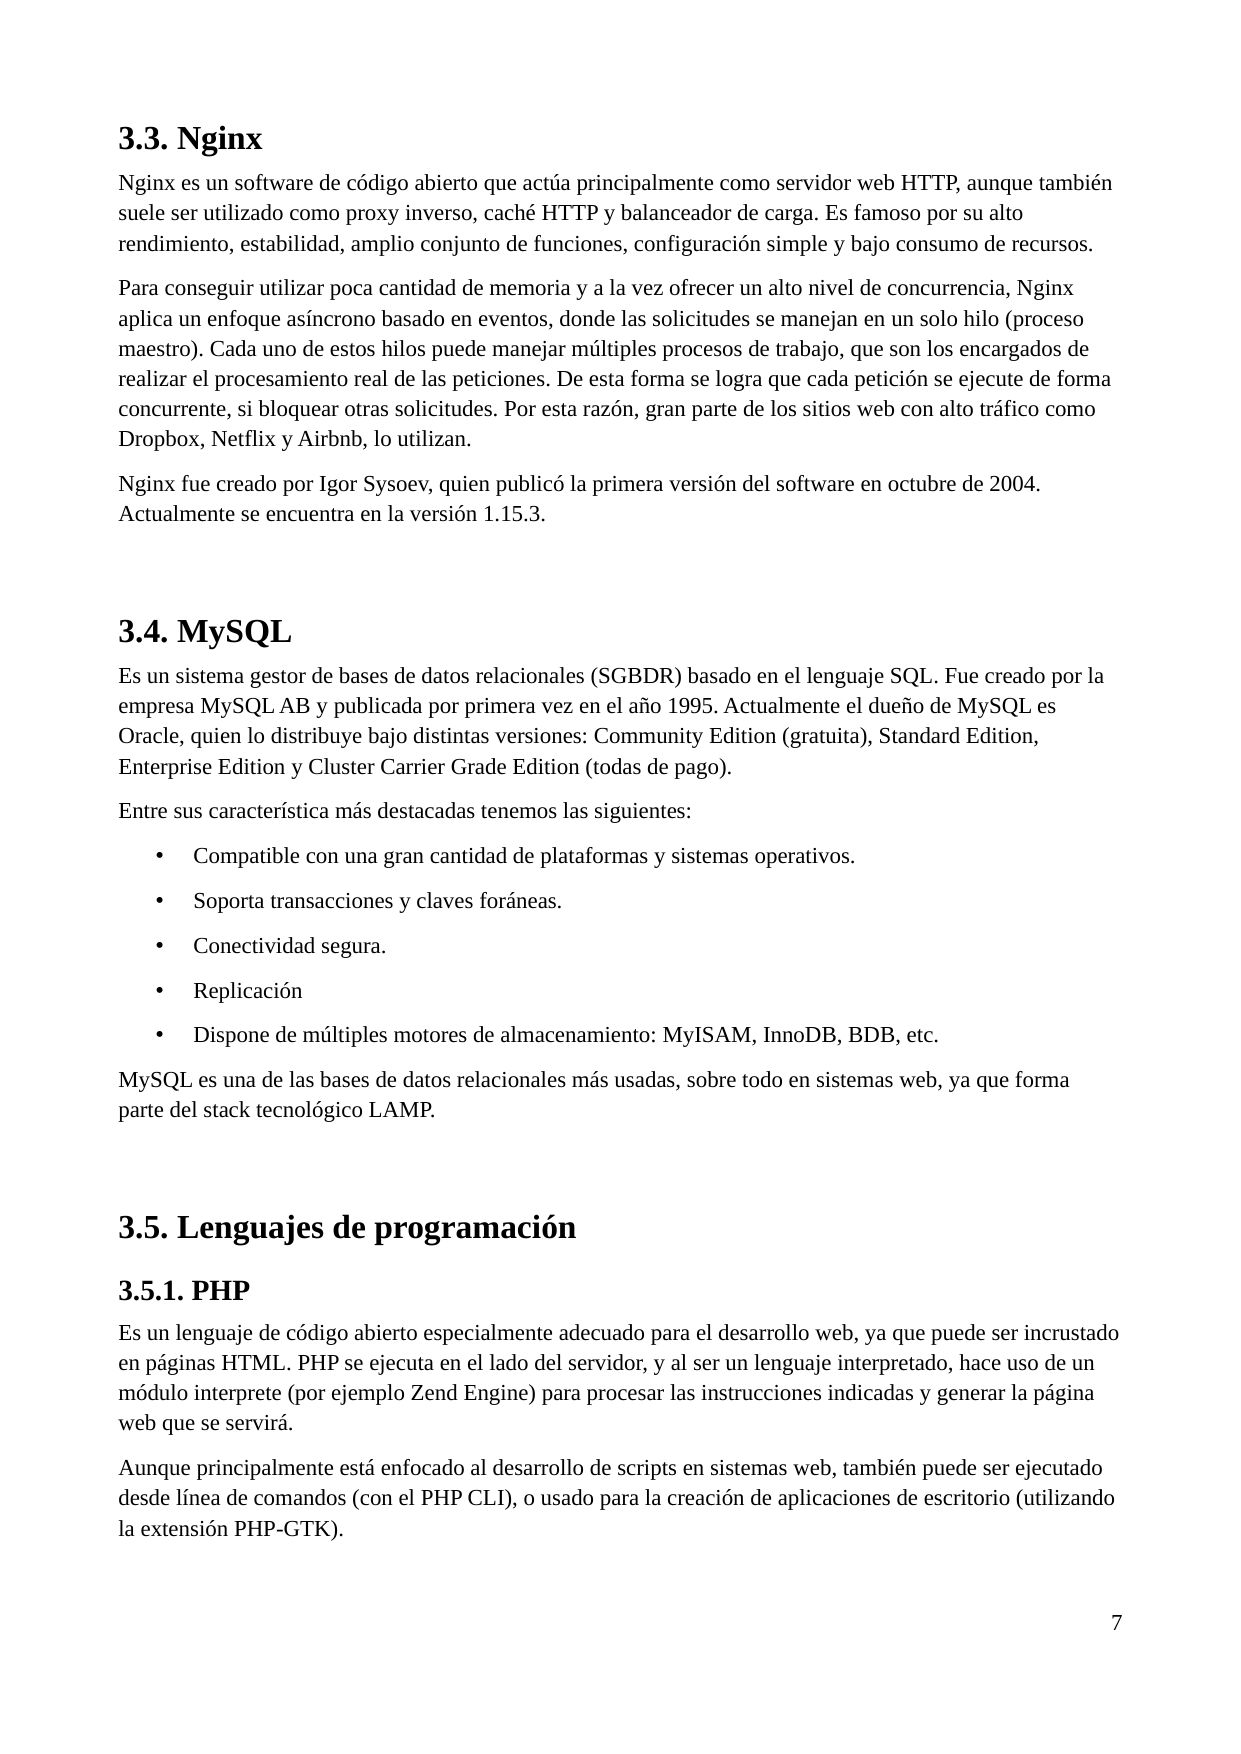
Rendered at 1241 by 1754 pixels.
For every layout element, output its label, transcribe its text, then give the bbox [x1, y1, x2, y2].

text Es un lenguaje de código abierto especialmente adecuado para el desarrollo web, ya que puede ser incrustado en páginas HTML. PHP se ejecuta en el lado del servidor, y al ser un lenguaje interpretado, hace uso de un módulo interprete (por ejemplo Zend Engine) para procesar las instrucciones indicadas y generar la página web que se servirá. [118, 1319, 1122, 1436]
text Nginx fue creado por Igor Sysoev, quien publicó la primera versión del software en octubre de 2004. Actualmente se encuentra en la versión 1.15.3. [118, 470, 1122, 527]
text MySQL es una de las bases de datos relacionales más usadas, sobre todo en sistemas web, ya que forma parte del stack tecnológico LAMP. [118, 1066, 1122, 1123]
subtitle 3.5.1. PHP [118, 1273, 1122, 1306]
list Compatible con una gran cantidad de plataformas y sistemas operativos. [156, 842, 1122, 869]
list Soporta transacciones y claves foráneas. [156, 887, 1122, 913]
list Replicación [156, 977, 1122, 1003]
subtitle 3.3. Nginx [118, 118, 1122, 157]
text Es un sistema gestor de bases de datos relacionales (SGBDR) basado en el lenguaje SQL. Fue creado por la empresa MySQL AB y publicada por primera vez en el año 1995. Actualmente el dueño de MySQL es Oracle, quien lo distribuye bajo distintas versiones: Community Edition (gratuita), Standard Edition, Enterprise Edition y Cluster Carrier Grade Edition (todas de pago). [118, 662, 1122, 779]
list Dispone de múltiples motores de almacenamiento: MyISAM, InnoDB, BDB, etc. [156, 1021, 1122, 1048]
text Para conseguir utilizar poca cantidad de memoria y a la vez ofrecer un alto nivel de concurrencia, Nginx aplica un enfoque asíncrono basado en eventos, donde las solicitudes se manejan en un solo hilo (proceso maestro). Cada uno de estos hilos puede manejar múltiples procesos de trabajo, que son los encargados de realizar el procesamiento real de las peticiones. De esta forma se logra que cada petición se ejecute de forma concurrente, si bloquear otras solicitudes. Por esta razón, gran parte de los sitios web con alto tráfico como Dropbox, Netflix y Airbnb, lo utilizan. [118, 274, 1122, 452]
subtitle 3.5. Lenguajes de programación [118, 1207, 1122, 1246]
subtitle 3.4. MySQL [118, 611, 1122, 649]
text Nginx es un software de código abierto que actúa principalmente como servidor web HTTP, aunque también suele ser utilizado como proxy inverso, caché HTTP y balanceador de carga. Es famoso por su alto rendimiento, estabilidad, amplio conjunto de funciones, configuración simple y bajo consumo de recursos. [118, 169, 1122, 256]
text Entre sus característica más destacadas tenemos las siguientes: [118, 797, 1122, 824]
text Aunque principalmente está enfocado al desarrollo de scripts en sistemas web, también puede ser ejecutado desde línea de comandos (con el PHP CLI), o usado para la creación de aplicaciones de escritorio (utilizando la extensión PHP-GTK). [118, 1454, 1122, 1541]
list Conectividad segura. [156, 932, 1122, 958]
